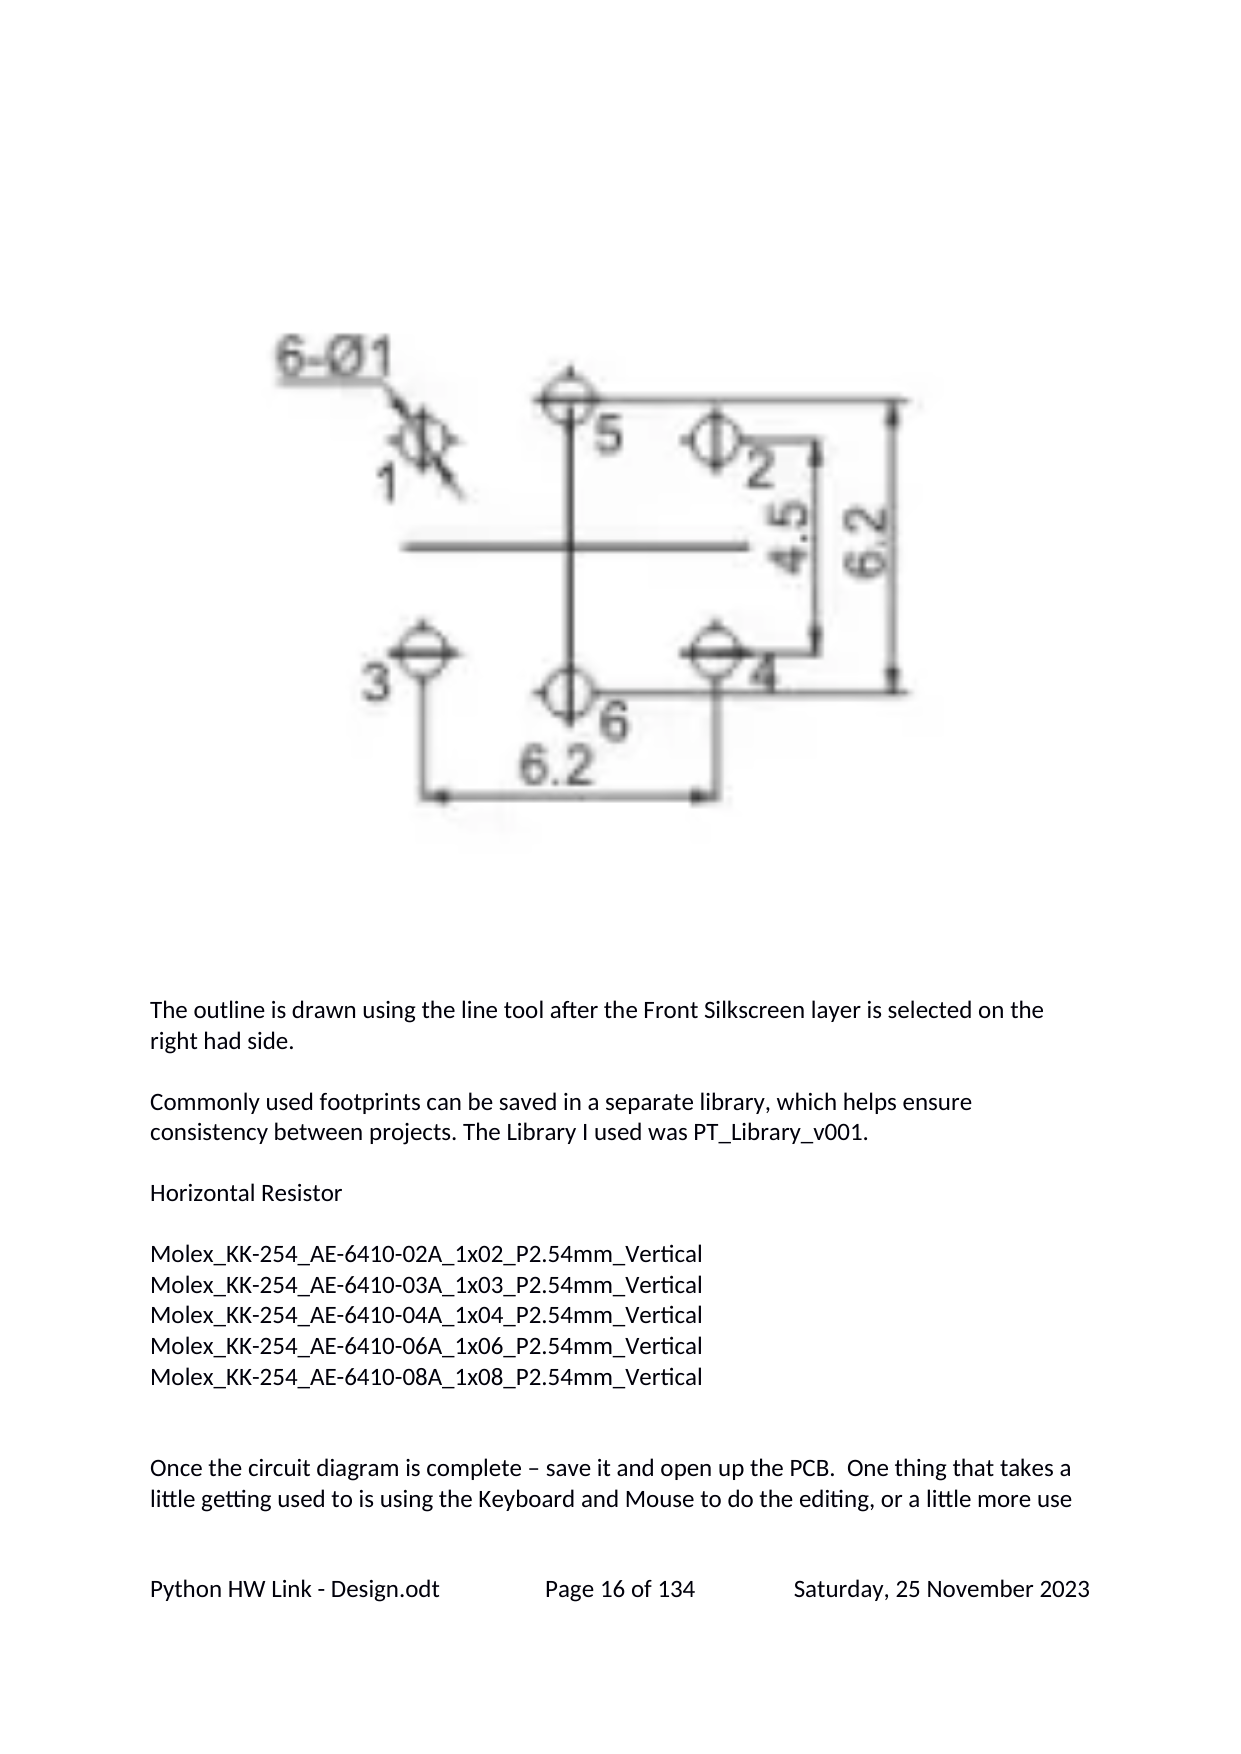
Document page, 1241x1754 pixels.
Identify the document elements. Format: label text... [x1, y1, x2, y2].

text Molex_KK-254_AE-6410-03A_1x03_P2.54mm_Vertical [150, 1269, 1090, 1299]
text Once the circuit diagram is complete – save it and open up the PCB. One thing that takes a little getting used to is using the Keyboard and Mouse to do the editing, or a little more use [150, 1452, 1090, 1513]
text Horizontal Resistor [150, 1177, 1090, 1208]
text The outline is drawn using the line tool after the Front Silkscreen layer is selected on the right had side. [150, 994, 1090, 1055]
text Molex_KK-254_AE-6410-08A_1x08_P2.54mm_Vertical [150, 1361, 1090, 1391]
text Molex_KK-254_AE-6410-04A_1x04_P2.54mm_Vertical [150, 1299, 1090, 1330]
picture [150, 150, 1091, 903]
text Molex_KK-254_AE-6410-06A_1x06_P2.54mm_Vertical [150, 1330, 1090, 1361]
text Molex_KK-254_AE-6410-02A_1x02_P2.54mm_Vertical [150, 1238, 1090, 1269]
text Commonly used footprints can be saved in a separate library, which helps ensure consistency between projects. The Library I used was PT_Library_v001. [150, 1086, 1090, 1147]
